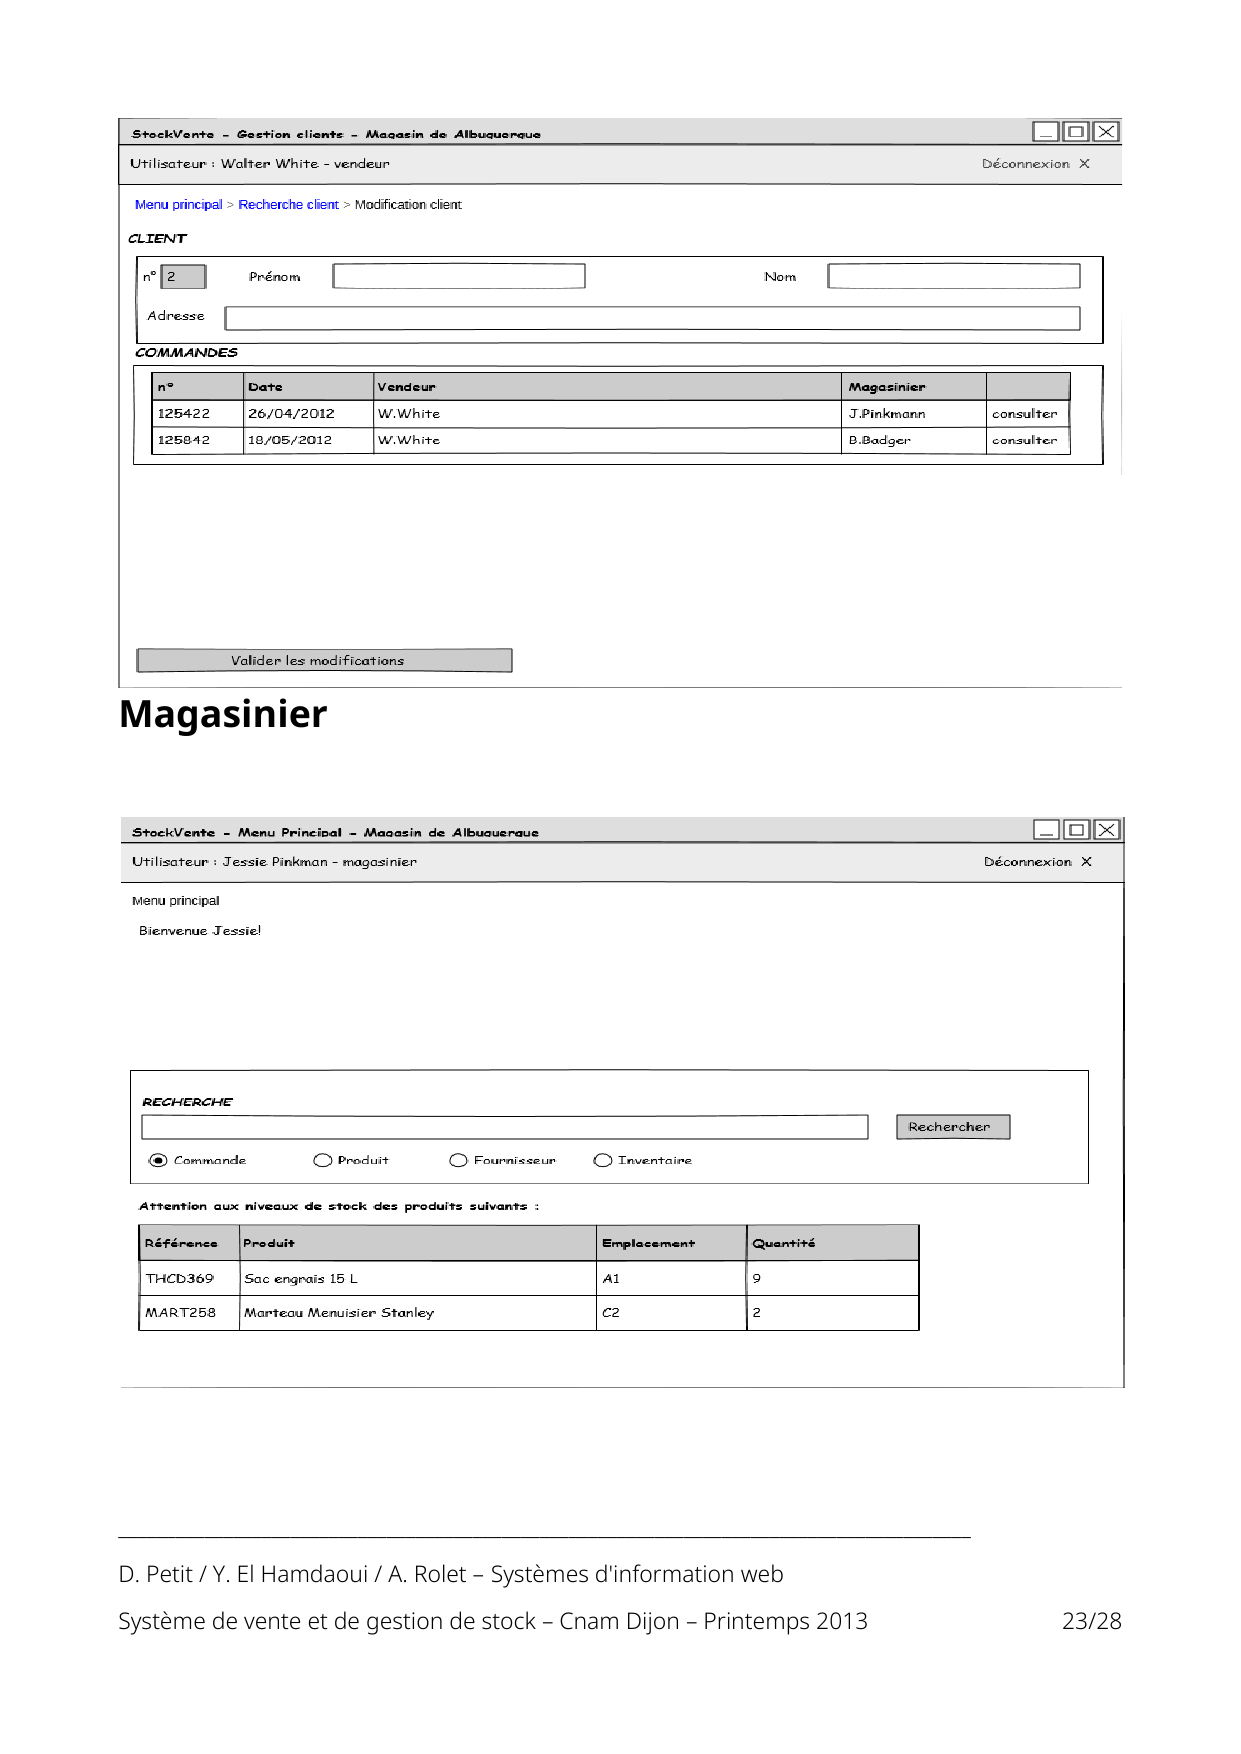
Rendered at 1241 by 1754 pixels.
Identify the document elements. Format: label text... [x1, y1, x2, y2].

picture [121, 817, 1125, 1388]
picture [118, 118, 1123, 688]
text Magasinier [118, 688, 1122, 739]
